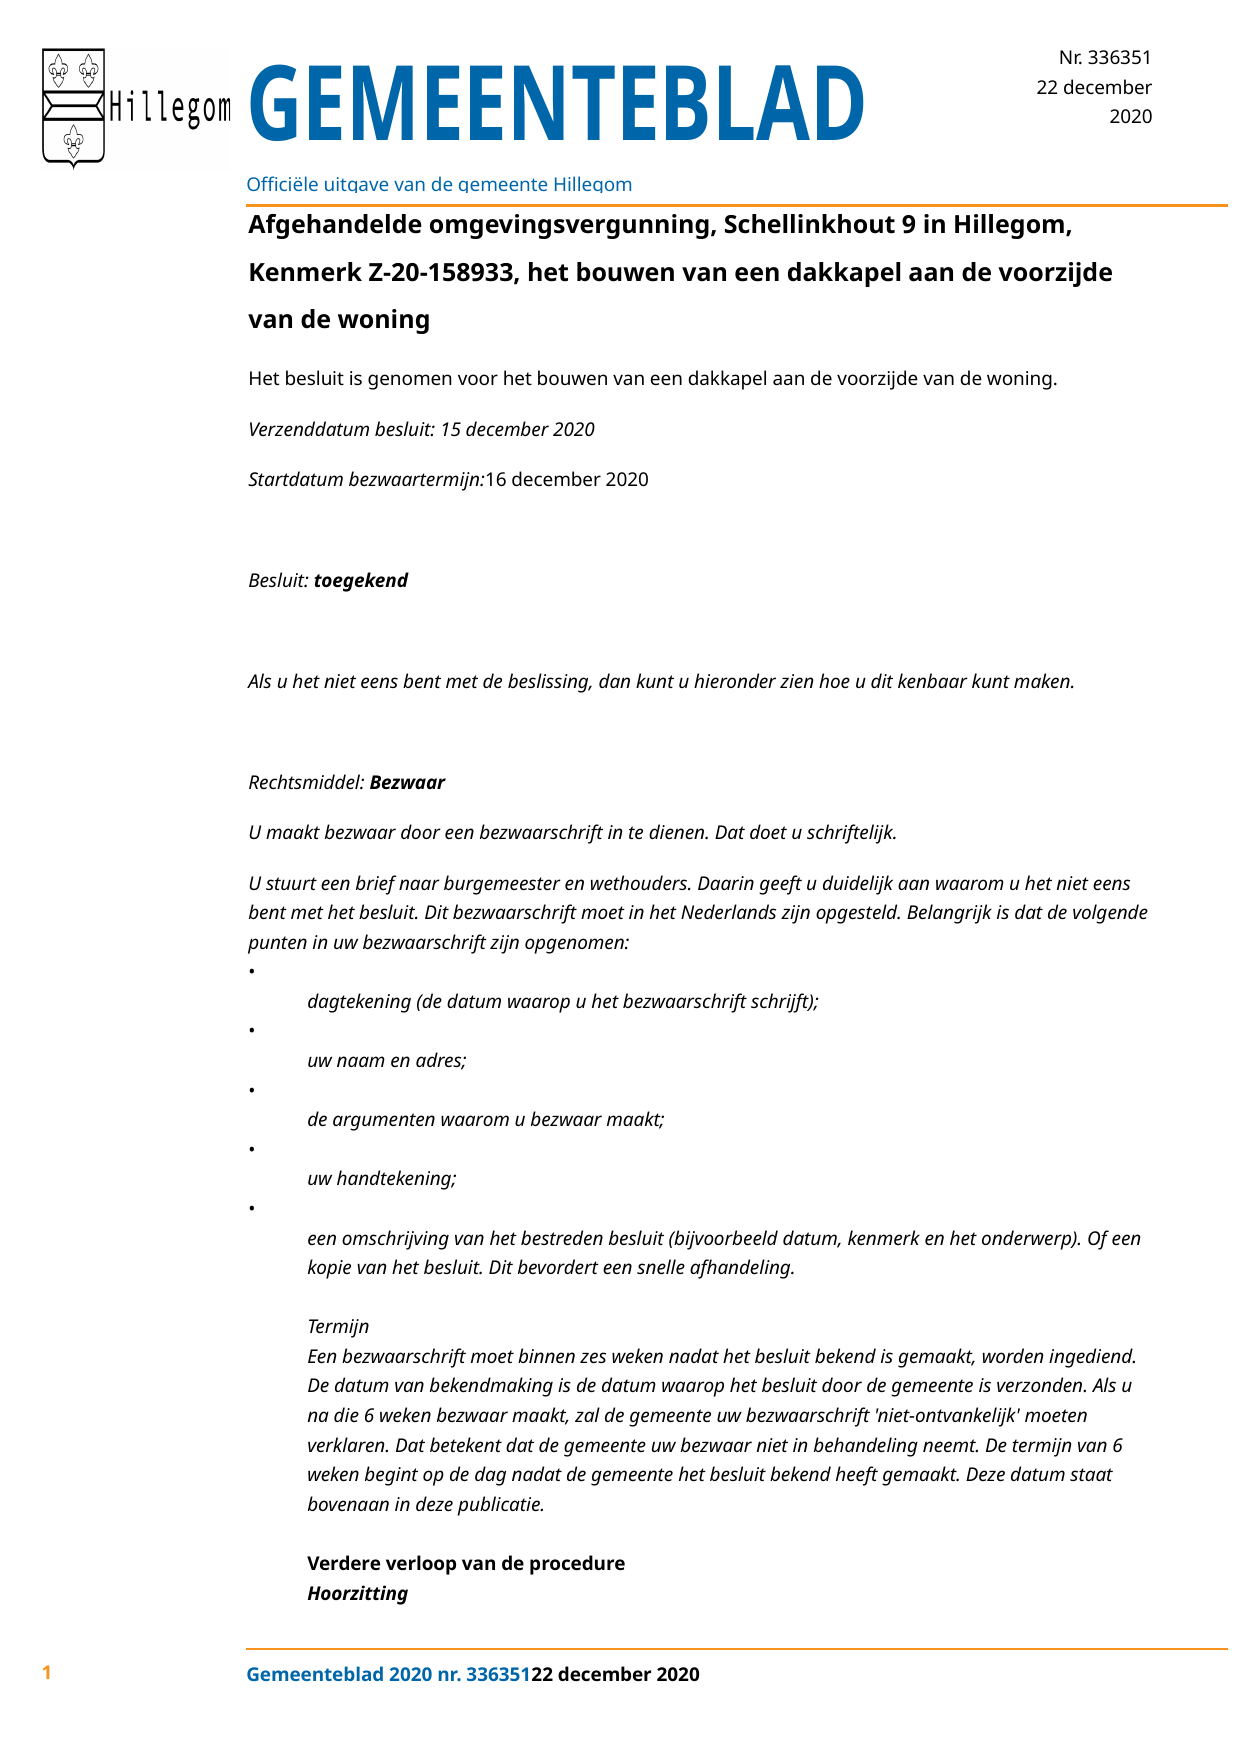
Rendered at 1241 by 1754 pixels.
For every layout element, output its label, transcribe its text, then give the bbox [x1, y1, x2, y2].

list de argumenten waarom u bezwaar maakt; [248, 1106, 1152, 1132]
list dagtekening (de datum waarop u het bezwaarschrift schrijft); [248, 988, 1152, 1014]
list Verdere verloop van de procedure [248, 1550, 1152, 1576]
list een omschrijving van het bestreden besluit (bijvoorbeeld datum, kenmerk en het onderwerp). Of een kopie van het besluit. Dit bevordert een snelle afhandeling. [248, 1225, 1152, 1280]
text Het besluit is genomen voor het bouwen van een dakkapel aan de voorzijde van de woning. [248, 366, 1152, 391]
list uw handtekening; [248, 1166, 1152, 1191]
text Als u het niet eens bent met de beslissing, dan kunt u hieronder zien hoe u dit kenbaar kunt maken. [248, 668, 1152, 694]
text Rechtsmiddel: Bezwaar [248, 769, 1152, 794]
list Hoorzitting [248, 1580, 1152, 1605]
list Termijn [248, 1313, 1152, 1339]
text U maakt bezwaar door een bezwaarschrift in te dienen. Dat doet u schriftelijk. [248, 819, 1152, 845]
text Startdatum bezwaartermijn:16 december 2020 [248, 466, 1152, 492]
text Besluit: toegekend [248, 567, 1152, 593]
text Afgehandelde omgevingsvergunning, Schellinkhout 9 in Hillegom, Kenmerk Z-20-158933, het bouwen van een dakkapel aan de voorzijde van de woning [248, 207, 1152, 336]
list Een bezwaarschrift moet binnen zes weken nadat het besluit bekend is gemaakt, worden ingediend. De datum van bekendmaking is de datum waarop het besluit door de gemeente is verzonden. Als u na die 6 weken bezwaar maakt, zal de gemeente uw bezwaarschrift 'niet-ontvankelijk' moeten verklaren. Dat betekent dat de gemeente uw bezwaar niet in behandeling neemt. De termijn van 6 weken begint op de dag nadat de gemeente het besluit bekend heeft gemaakt. Deze datum staat bovenaan in deze publicatie. [248, 1343, 1152, 1517]
text Verzenddatum besluit: 15 december 2020 [248, 416, 1152, 442]
picture [41, 47, 231, 172]
text U stuurt een brief naar burgemeester en wethouders. Daarin geeft u duidelijk aan waarom u het niet eens bent met het besluit. Dit bezwaarschrift moet in het Nederlands zijn opgesteld. Belangrijk is dat de volgende punten in uw bezwaarschrift zijn opgenomen: [248, 870, 1152, 954]
list uw naam en adres; [248, 1047, 1152, 1073]
